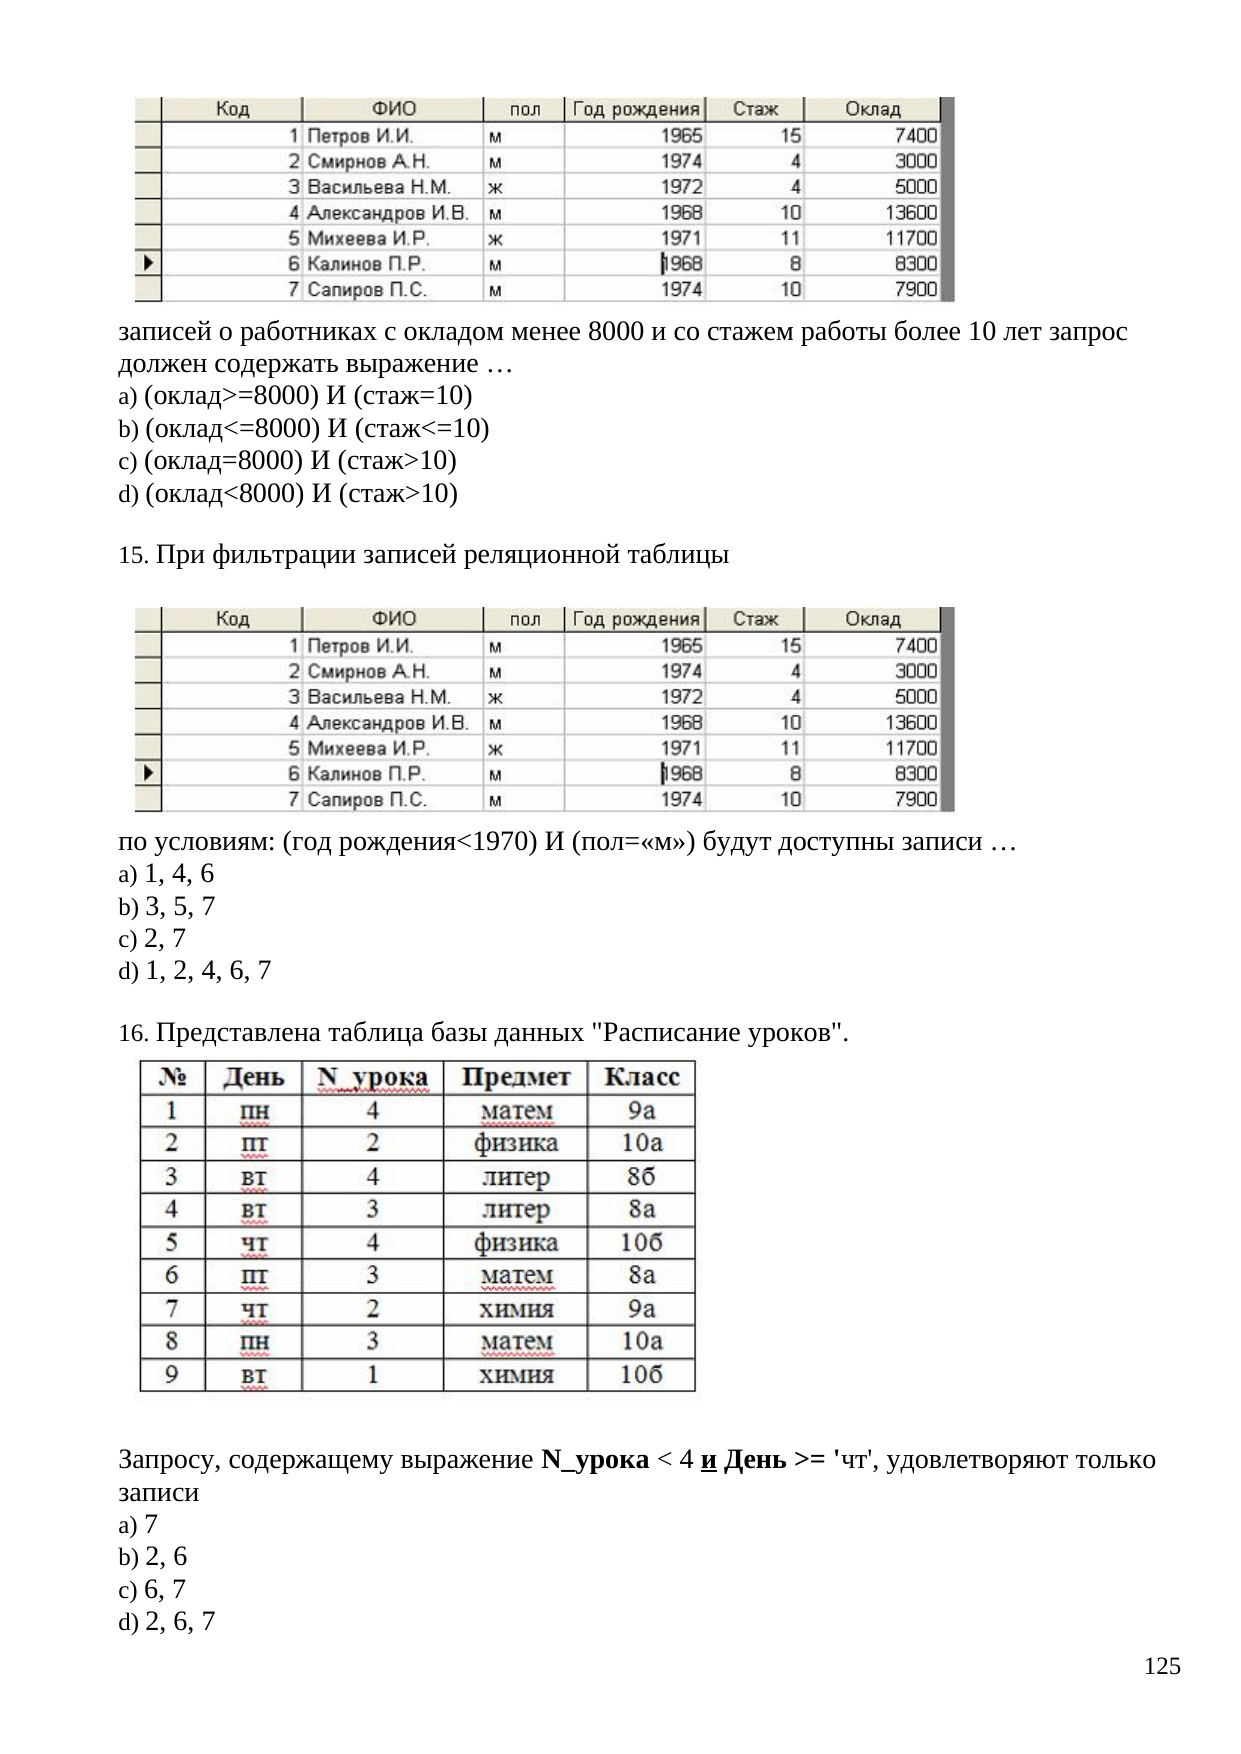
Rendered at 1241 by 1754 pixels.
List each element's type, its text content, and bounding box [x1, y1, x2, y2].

picture [134, 1056, 702, 1401]
text по условиям: (год рождения<1970) И (пол=«м») будут доступны записи … a) 1, 4, 6 b) 3, 5, 7 c) 2, 7 d) 1, 2, 4, 6, 7 [118, 599, 1181, 986]
text 16. Представлена таблица базы данных "Расписание уроков". Запросу, содержащему выражение N_урока < 4 и День >= 'чт', удовлетворяют только записи a) 7 b) 2, 6 c) 6, 7 d) 2, 6, 7 [118, 1015, 1181, 1637]
text записей о работниках с окладом менее 8000 и со стажем работы более 10 лет запрос должен содержать выражение … a) (оклад>=8000) И (стаж=10) b) (оклад<=8000) И (стаж<=10) c) (оклад=8000) И (стаж>10) d) (оклад<8000) И (стаж>10) [118, 89, 1181, 508]
picture [134, 607, 958, 815]
picture [134, 97, 958, 305]
text 15. При фильтрации записей реляционной таблицы [118, 537, 1181, 569]
